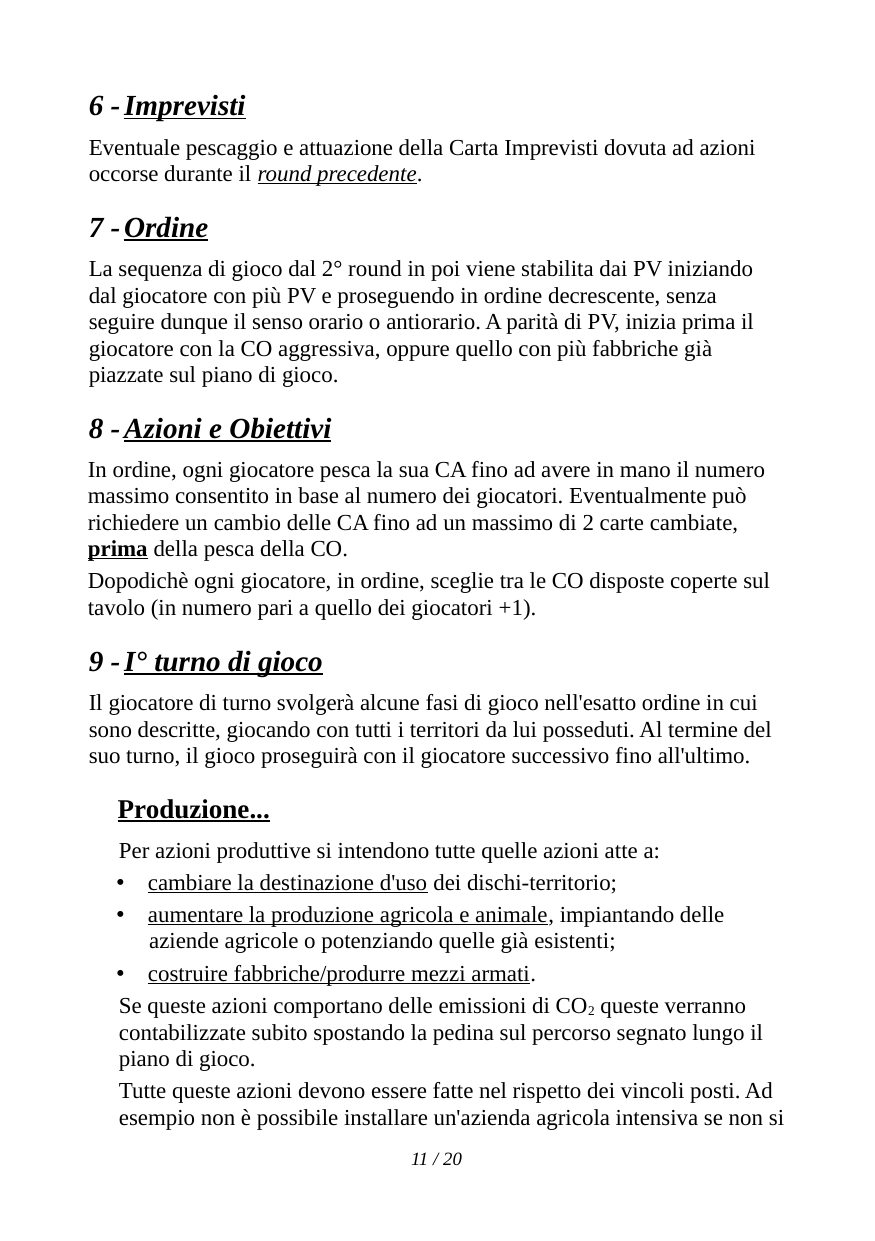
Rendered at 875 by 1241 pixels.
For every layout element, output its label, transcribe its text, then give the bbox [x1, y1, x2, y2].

list Dopodichè ogni giocatore, in ordine, sceglie tra le CO disposte coperte sul tavolo (in numero pari a quello dei giocatori +1). [88, 568, 786, 620]
text Eventuale pescaggio e attuazione della Carta Imprevisti dovuta ad azioni occorse durante il round precedente. [88, 134, 786, 187]
list costruire fabbriche/produrre mezzi armati. [116, 960, 786, 986]
subtitle Produzione... [117, 793, 786, 824]
subtitle I° turno di gioco [88, 644, 786, 677]
list aumentare la produzione agricola e animale, impiantando delle aziende agricole o potenziando quelle già esistenti; [116, 901, 786, 954]
text Se queste azioni comportano delle emissioni di CO2 queste verranno contabilizzate subito spostando la pedina sul percorso segnato lungo il piano di gioco. [119, 992, 786, 1071]
list cambiare la destinazione d'uso dei dischi-territorio; [116, 869, 786, 895]
list In ordine, ogni giocatore pesca la sua CA fino ad avere in mano il numero massimo consentito in base al numero dei giocatori. Eventualmente può richiedere un cambio delle CA fino ad un massimo di 2 carte cambiate, prima della pesca della CO. [88, 456, 786, 562]
text Per azioni produttive si intendono tutte quelle azioni atte a: [119, 837, 786, 863]
text La sequenza di gioco dal 2° round in poi viene stabilita dai PV iniziando dal giocatore con più PV e proseguendo in ordine decrescente, senza seguire dunque il senso orario o antiorario. A parità di PV, inizia prima il giocatore con la CO aggressiva, oppure quello con più fabbriche già piazzate sul piano di gioco. [88, 256, 786, 387]
text Il giocatore di turno svolgerà alcune fasi di gioco nell'esatto ordine in cui sono descritte, giocando con tutti i territori da lui posseduti. Al termine del suo turno, il gioco proseguirà con il giocatore successivo fino all'ultimo. [88, 689, 786, 768]
text Tutte queste azioni devono essere fatte nel rispetto dei vincoli posti. Ad esempio non è possibile installare un'azienda agricola intensiva se non si [119, 1077, 786, 1130]
subtitle Azioni e Obiettivi [88, 411, 786, 444]
subtitle Imprevisti [88, 88, 786, 122]
subtitle Ordine [88, 210, 786, 244]
